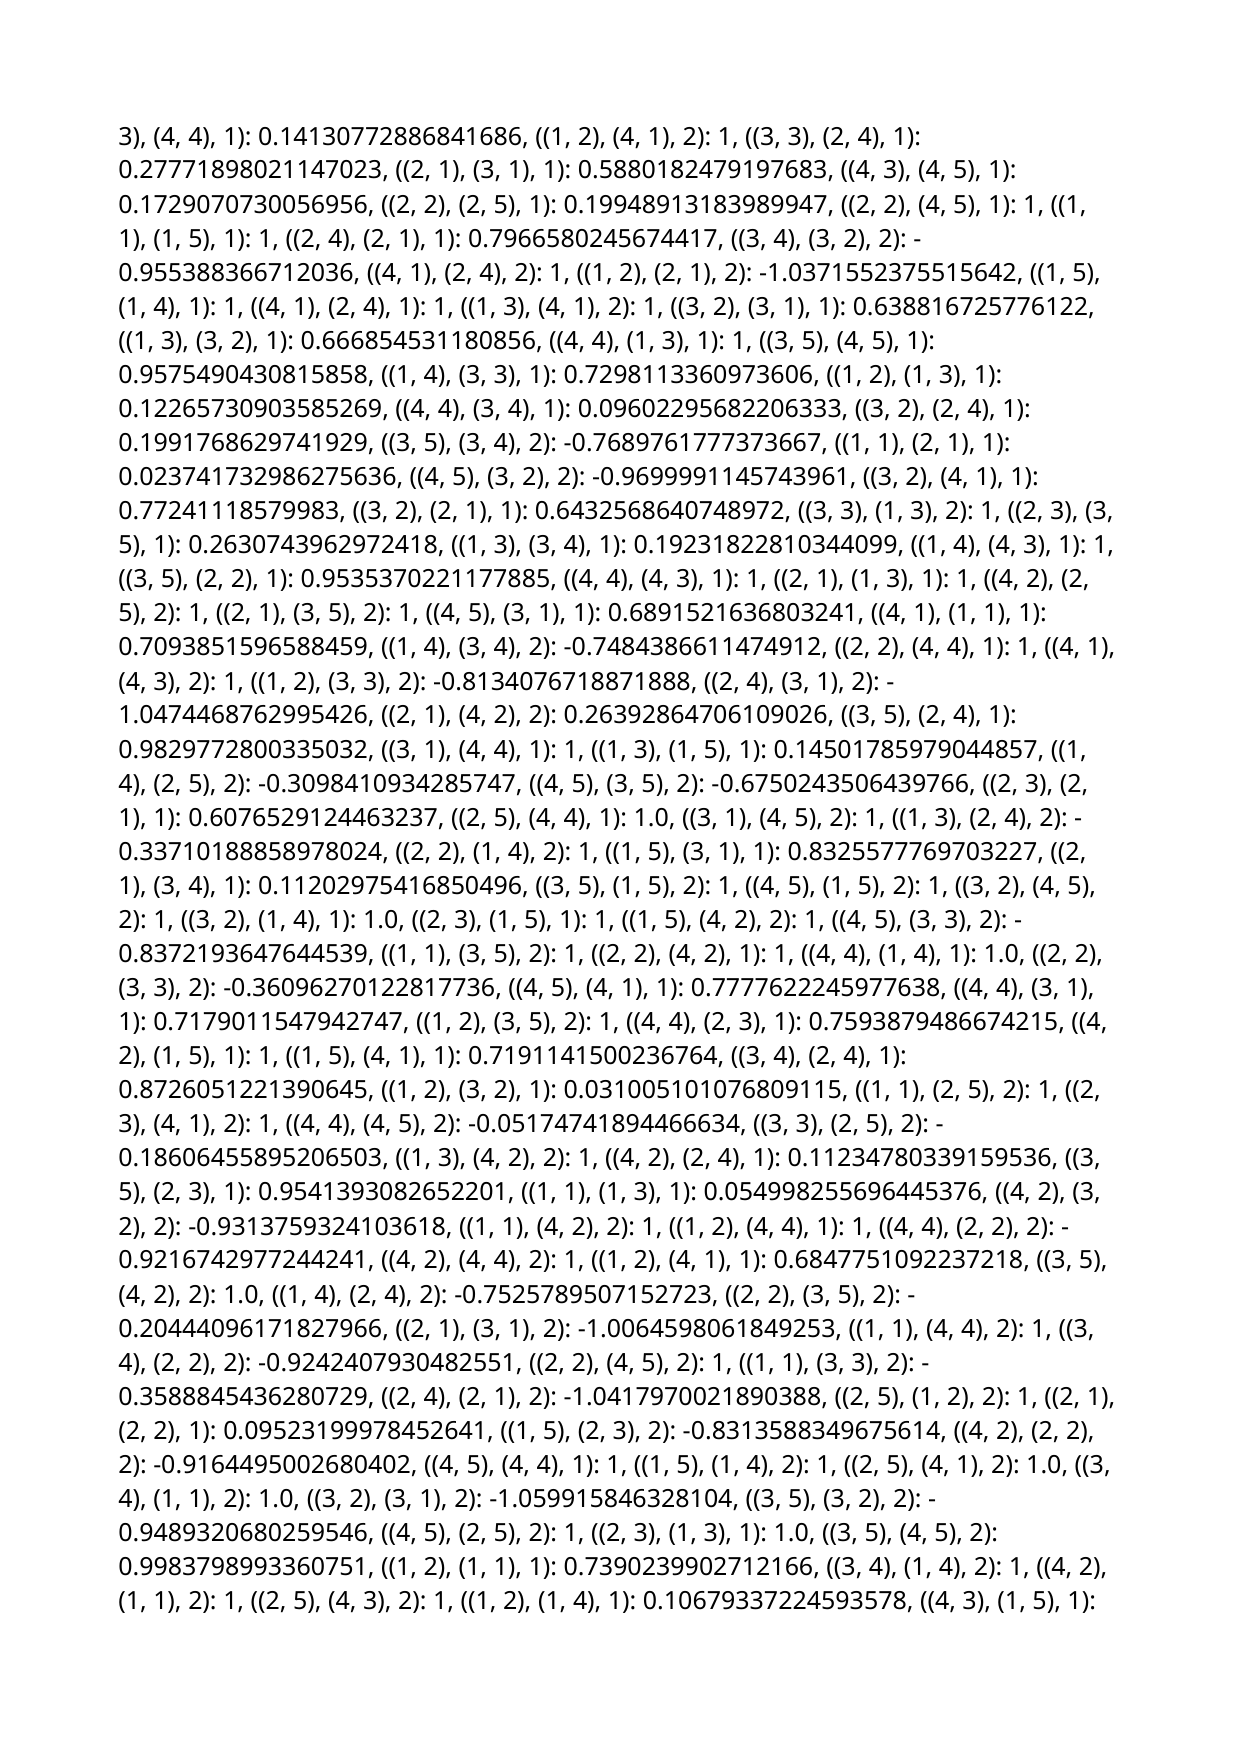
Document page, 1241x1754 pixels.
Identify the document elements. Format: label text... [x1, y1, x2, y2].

text 3), (4, 4), 1): 0.14130772886841686, ((1, 2), (4, 1), 2): 1, ((3, 3), (2, 4), 1): 0.27771898021147023, ((2, 1), (3, 1), 1): 0.5880182479197683, ((4, 3), (4, 5), 1): 0.1729070730056956, ((2, 2), (2, 5), 1): 0.19948913183989947, ((2, 2), (4, 5), 1): 1, ((1, 1), (1, 5), 1): 1, ((2, 4), (2, 1), 1): 0.7966580245674417, ((3, 4), (3, 2), 2): -0.955388366712036, ((4, 1), (2, 4), 2): 1, ((1, 2), (2, 1), 2): -1.0371552375515642, ((1, 5), (1, 4), 1): 1, ((4, 1), (2, 4), 1): 1, ((1, 3), (4, 1), 2): 1, ((3, 2), (3, 1), 1): 0.638816725776122, ((1, 3), (3, 2), 1): 0.666854531180856, ((4, 4), (1, 3), 1): 1, ((3, 5), (4, 5), 1): 0.9575490430815858, ((1, 4), (3, 3), 1): 0.7298113360973606, ((1, 2), (1, 3), 1): 0.12265730903585269, ((4, 4), (3, 4), 1): 0.09602295682206333, ((3, 2), (2, 4), 1): 0.1991768629741929, ((3, 5), (3, 4), 2): -0.7689761777373667, ((1, 1), (2, 1), 1): 0.023741732986275636, ((4, 5), (3, 2), 2): -0.9699991145743961, ((3, 2), (4, 1), 1): 0.77241118579983, ((3, 2), (2, 1), 1): 0.6432568640748972, ((3, 3), (1, 3), 2): 1, ((2, 3), (3, 5), 1): 0.2630743962972418, ((1, 3), (3, 4), 1): 0.19231822810344099, ((1, 4), (4, 3), 1): 1, ((3, 5), (2, 2), 1): 0.9535370221177885, ((4, 4), (4, 3), 1): 1, ((2, 1), (1, 3), 1): 1, ((4, 2), (2, 5), 2): 1, ((2, 1), (3, 5), 2): 1, ((4, 5), (3, 1), 1): 0.6891521636803241, ((4, 1), (1, 1), 1): 0.7093851596588459, ((1, 4), (3, 4), 2): -0.7484386611474912, ((2, 2), (4, 4), 1): 1, ((4, 1), (4, 3), 2): 1, ((1, 2), (3, 3), 2): -0.8134076718871888, ((2, 4), (3, 1), 2): -1.0474468762995426, ((2, 1), (4, 2), 2): 0.26392864706109026, ((3, 5), (2, 4), 1): 0.9829772800335032, ((3, 1), (4, 4), 1): 1, ((1, 3), (1, 5), 1): 0.14501785979044857, ((1, 4), (2, 5), 2): -0.3098410934285747, ((4, 5), (3, 5), 2): -0.6750243506439766, ((2, 3), (2, 1), 1): 0.6076529124463237, ((2, 5), (4, 4), 1): 1.0, ((3, 1), (4, 5), 2): 1, ((1, 3), (2, 4), 2): -0.33710188858978024, ((2, 2), (1, 4), 2): 1, ((1, 5), (3, 1), 1): 0.8325577769703227, ((2, 1), (3, 4), 1): 0.11202975416850496, ((3, 5), (1, 5), 2): 1, ((4, 5), (1, 5), 2): 1, ((3, 2), (4, 5), 2): 1, ((3, 2), (1, 4), 1): 1.0, ((2, 3), (1, 5), 1): 1, ((1, 5), (4, 2), 2): 1, ((4, 5), (3, 3), 2): -0.8372193647644539, ((1, 1), (3, 5), 2): 1, ((2, 2), (4, 2), 1): 1, ((4, 4), (1, 4), 1): 1.0, ((2, 2), (3, 3), 2): -0.36096270122817736, ((4, 5), (4, 1), 1): 0.7777622245977638, ((4, 4), (3, 1), 1): 0.7179011547942747, ((1, 2), (3, 5), 2): 1, ((4, 4), (2, 3), 1): 0.7593879486674215, ((4, 2), (1, 5), 1): 1, ((1, 5), (4, 1), 1): 0.7191141500236764, ((3, 4), (2, 4), 1): 0.8726051221390645, ((1, 2), (3, 2), 1): 0.031005101076809115, ((1, 1), (2, 5), 2): 1, ((2, 3), (4, 1), 2): 1, ((4, 4), (4, 5), 2): -0.05174741894466634, ((3, 3), (2, 5), 2): -0.18606455895206503, ((1, 3), (4, 2), 2): 1, ((4, 2), (2, 4), 1): 0.11234780339159536, ((3, 5), (2, 3), 1): 0.9541393082652201, ((1, 1), (1, 3), 1): 0.054998255696445376, ((4, 2), (3, 2), 2): -0.9313759324103618, ((1, 1), (4, 2), 2): 1, ((1, 2), (4, 4), 1): 1, ((4, 4), (2, 2), 2): -0.9216742977244241, ((4, 2), (4, 4), 2): 1, ((1, 2), (4, 1), 1): 0.6847751092237218, ((3, 5), (4, 2), 2): 1.0, ((1, 4), (2, 4), 2): -0.7525789507152723, ((2, 2), (3, 5), 2): -0.20444096171827966, ((2, 1), (3, 1), 2): -1.0064598061849253, ((1, 1), (4, 4), 2): 1, ((3, 4), (2, 2), 2): -0.9242407930482551, ((2, 2), (4, 5), 2): 1, ((1, 1), (3, 3), 2): -0.3588845436280729, ((2, 4), (2, 1), 2): -1.0417970021890388, ((2, 5), (1, 2), 2): 1, ((2, 1), (2, 2), 1): 0.09523199978452641, ((1, 5), (2, 3), 2): -0.8313588349675614, ((4, 2), (2, 2), 2): -0.9164495002680402, ((4, 5), (4, 4), 1): 1, ((1, 5), (1, 4), 2): 1, ((2, 5), (4, 1), 2): 1.0, ((3, 4), (1, 1), 2): 1.0, ((3, 2), (3, 1), 2): -1.059915846328104, ((3, 5), (3, 2), 2): -0.9489320680259546, ((4, 5), (2, 5), 2): 1, ((2, 3), (1, 3), 1): 1.0, ((3, 5), (4, 5), 2): 0.9983798993360751, ((1, 2), (1, 1), 1): 0.7390239902712166, ((3, 4), (1, 4), 2): 1, ((4, 2), (1, 1), 2): 1, ((2, 5), (4, 3), 2): 1, ((1, 2), (1, 4), 1): 0.10679337224593578, ((4, 3), (1, 5), 1): [118, 118, 1122, 1617]
